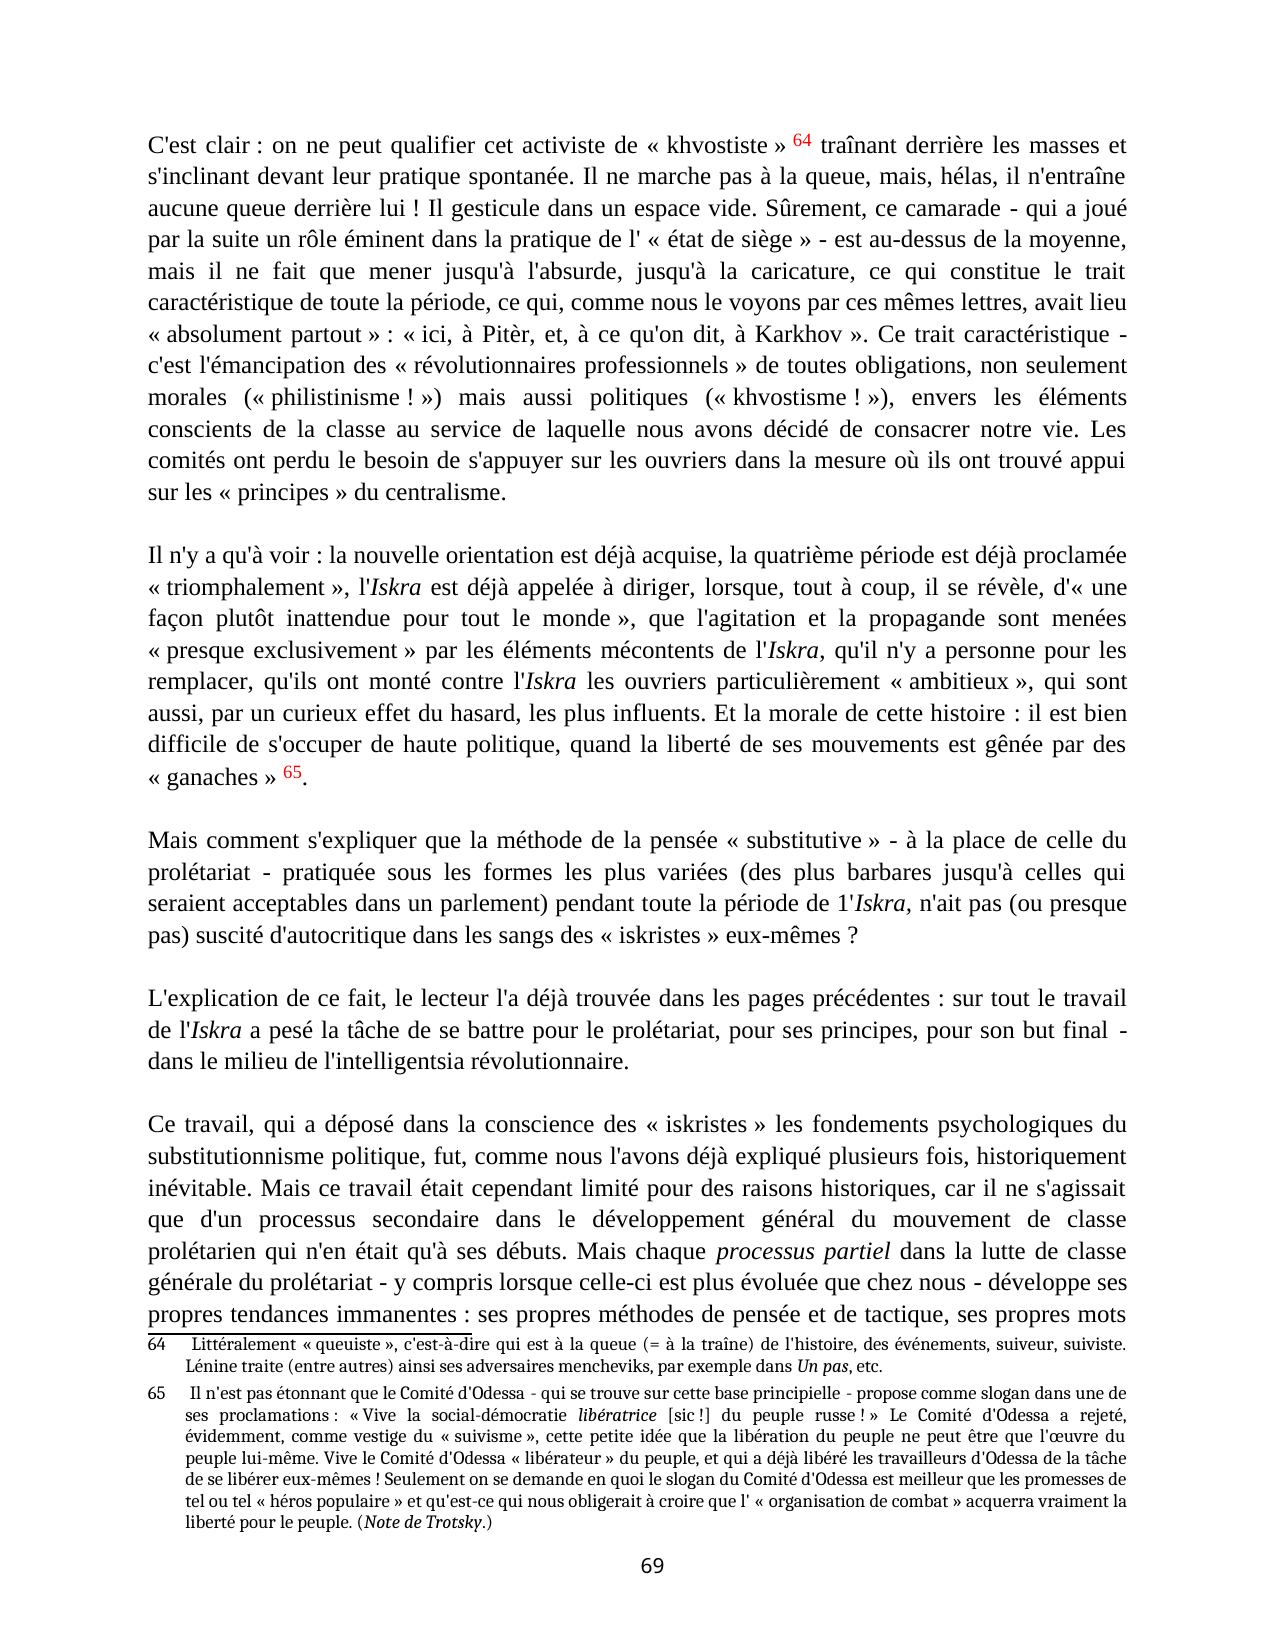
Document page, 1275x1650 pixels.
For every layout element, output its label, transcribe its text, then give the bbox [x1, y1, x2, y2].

text Ce travail, qui a déposé dans la conscience des « iskristes » les fondements psychologiques du substitutionnisme politique, fut, comme nous l'avons déjà expliqué plusieurs fois, historiquement inévitable. Mais ce travail était cependant limité pour des raisons historiques, car il ne s'agissait que d'un processus secondaire dans le développement général du mouvement de classe prolétarien qui n'en était qu'à ses débuts. Mais chaque processus partiel dans la lutte de classe générale du prolétariat ‑ y compris lorsque celle-ci est plus évoluée que chez nous ‑ développe ses propres tendances immanentes : ses propres méthodes de pensée et de tactique, ses propres mots [148, 1109, 1127, 1328]
text L'explication de ce fait, le lecteur l'a déjà trouvée dans les pages précédentes : sur tout le travail de l'Iskra a pesé la tâche de se battre pour le prolétariat, pour ses principes, pour son but final ‑ dans le milieu de l'intelligentsia révolutionnaire. [148, 983, 1127, 1075]
text C'est clair : on ne peut qualifier cet activiste de « khvostiste » traînant derrière les masses et s'inclinant devant leur pratique spontanée. Il ne marche pas à la queue, mais, hélas, il n'entraîne aucune queue derrière lui ! Il gesticule dans un espace vide. Sûrement, ce camarade ‑ qui a joué par la suite un rôle éminent dans la pratique de l' « état de siège » ‑ est au-dessus de la moyenne, mais il ne fait que mener jusqu'à l'absurde, jusqu'à la caricature, ce qui constitue le trait caractéristique de toute la période, ce qui, comme nous le voyons par ces mêmes lettres, avait lieu « absolument partout » : « ici, à Pitèr, et, à ce qu'on dit, à Karkhov ». Ce trait caractéristique ‑ c'est l'émancipation des « révolutionnaires professionnels » de toutes obligations, non seulement morales (« philistinisme ! ») mais aussi politiques (« khvostisme ! »), envers les éléments conscients de la classe au service de laquelle nous avons décidé de consacrer notre vie. Les comités ont perdu le besoin de s'appuyer sur les ouvriers dans la mesure où ils ont trouvé appui sur les « principes » du centralisme. [148, 128, 1127, 506]
text Il n'y a qu'à voir : la nouvelle orientation est déjà acquise, la quatrième période est déjà proclamée « triomphalement », l'Iskra est déjà appelée à diriger, lorsque, tout à coup, il se révèle, d'« une façon plutôt inattendue pour tout le monde », que l'agitation et la propagande sont menées « presque exclusivement » par les éléments mécontents de l'Iskra, qu'il n'y a personne pour les remplacer, qu'ils ont monté contre l'Iskra les ouvriers particulièrement « ambitieux », qui sont aussi, par un curieux effet du hasard, les plus influents. Et la morale de cette histoire : il est bien difficile de s'occuper de haute politique, quand la liberté de ses mouvements est gênée par des « ganaches » . [148, 540, 1127, 791]
text Il n'est pas étonnant que le Comité d'Odessa ‑ qui se trouve sur cette base principielle ‑ propose comme slogan dans une de ses proclamations : « Vive la social-démocratie libératrice [sic !] du peuple russe ! » Le Comité d'Odessa a rejeté, évidemment, comme vestige du « suivisme », cette petite idée que la libération du peuple ne peut être que l'œuvre du peuple lui-même. Vive le Comité d'Odessa « libérateur » du peuple, et qui a déjà libéré les travailleurs d'Odessa de la tâche de se libérer eux-mêmes ! Seulement on se demande en quoi le slogan du Comité d'Odessa est meilleur que les promesses de tel ou tel « héros populaire » et qu'est-ce qui nous obligerait à croire que l' « organisation de combat » acquerra vraiment la liberté pour le peuple. (Note de Trotsky.) [148, 1383, 1127, 1534]
text Littéralement « queuiste », c'est-à-dire qui est à la queue (= à la traîne) de l'histoire, des événements, suiveur, suiviste. Lénine traite (entre autres) ainsi ses adversaires mencheviks, par exemple dans Un pas, etc. [148, 1334, 1127, 1377]
text Mais comment s'expliquer que la méthode de la pensée « substi­tutive » ‑ à la place de celle du prolétariat ‑ pratiquée sous les formes les plus variées (des plus barbares jusqu'à celles qui seraient acceptables dans un parlement) pendant toute la période de 1'Iskra, n'ait pas (ou presque pas) suscité d'autocritique dans les sangs des « iskristes » eux-mêmes ? [148, 825, 1127, 949]
